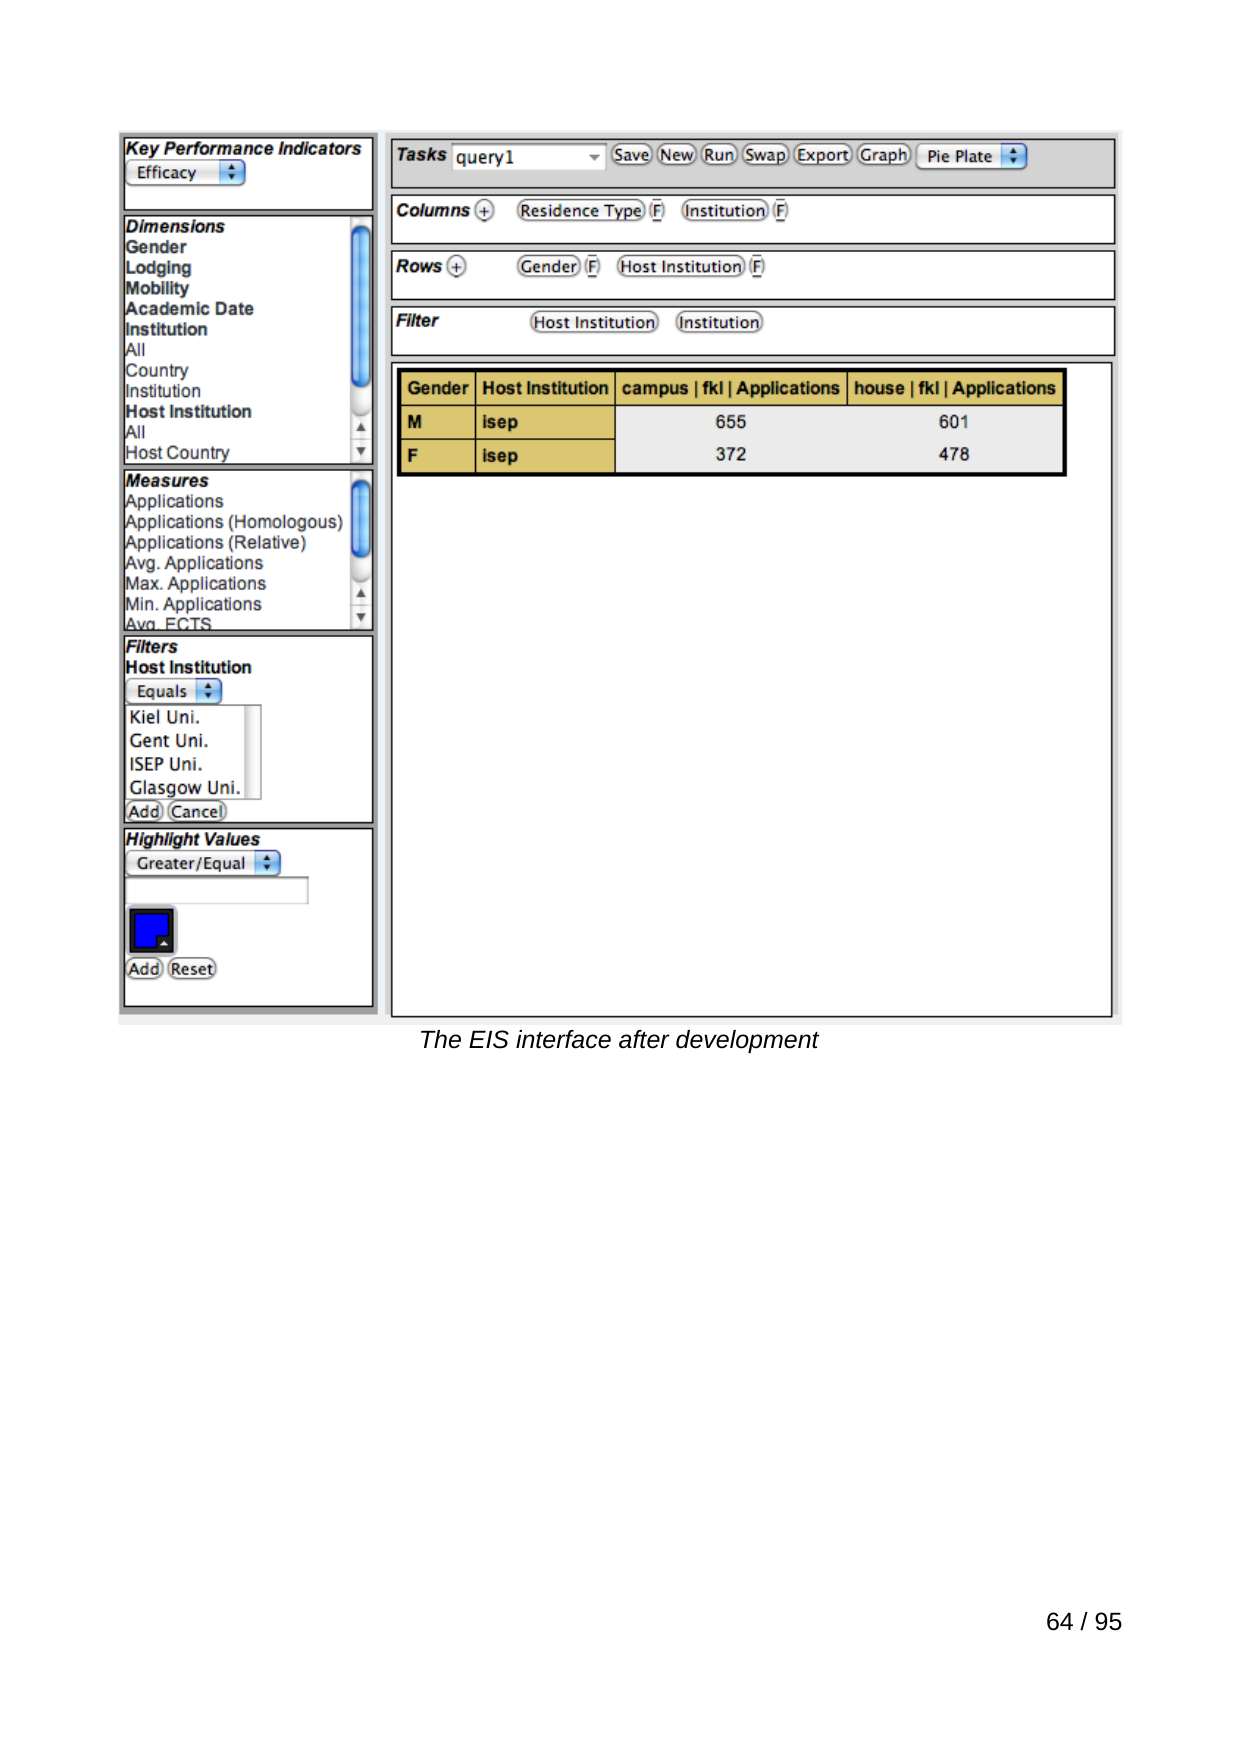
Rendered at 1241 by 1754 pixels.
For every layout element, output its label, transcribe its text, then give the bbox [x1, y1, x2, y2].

picture [118, 130, 1123, 1025]
text The EIS interface after development [118, 1025, 1122, 1053]
